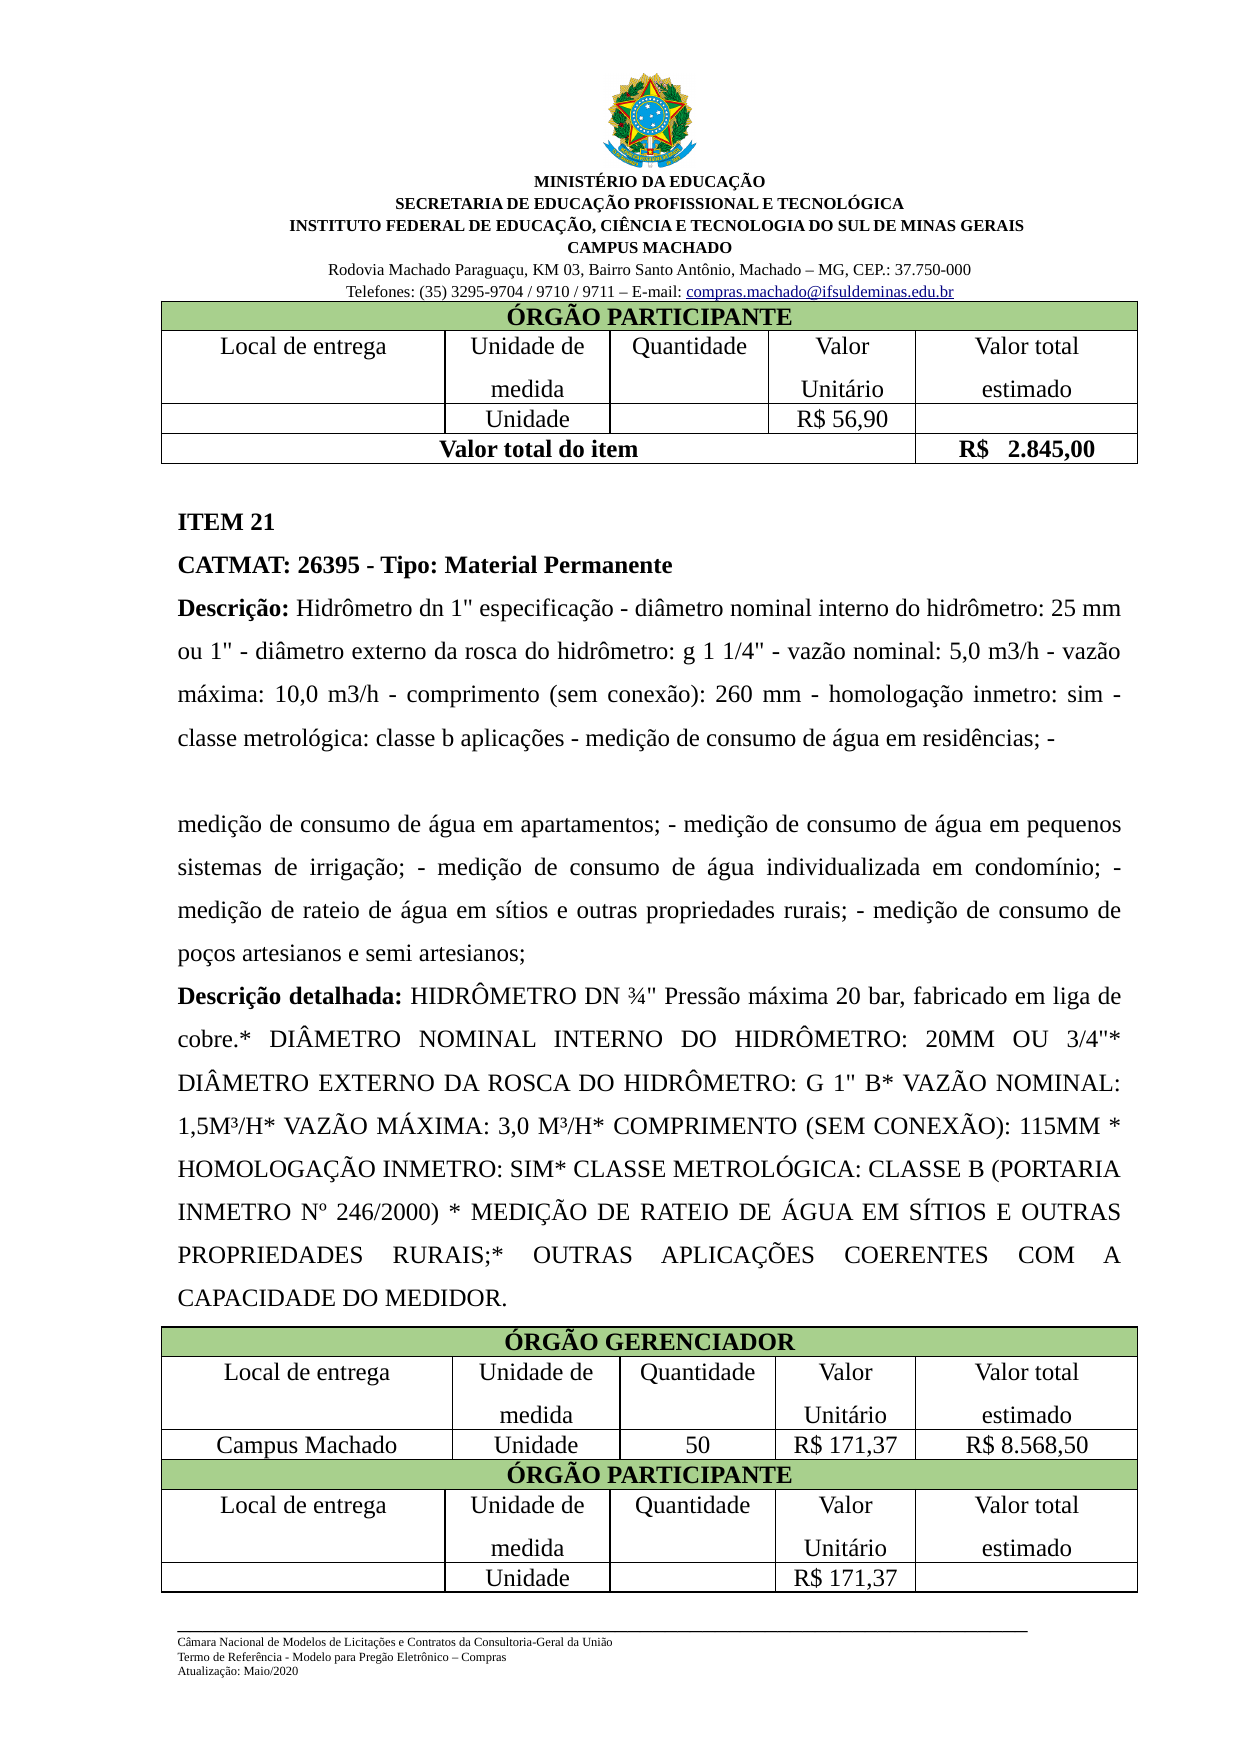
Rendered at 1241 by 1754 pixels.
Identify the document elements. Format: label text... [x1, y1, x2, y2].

table_cell Valor Unitário [776, 1490, 915, 1562]
text Descrição detalhada: HIDRÔMETRO DN ¾" Pressão máxima 20 bar, fabricado em liga de cobre.* DIÂMETRO NOMINAL INTERNO DO HIDRÔMETRO: 20MM OU 3/4"* DIÂMETRO EXTERNO DA ROSCA DO HIDRÔMETRO: G 1" B* VAZÃO NOMINAL: 1,5M³/H* VAZÃO MÁXIMA: 3,0 M³/H* COMPRIMENTO (SEM CONEXÃO): 115MM * HOMOLOGAÇÃO INMETRO: SIM* CLASSE METROLÓGICA: CLASSE B (PORTARIA INMETRO Nº 246/2000) * MEDIÇÃO DE RATEIO DE ÁGUA EM SÍTIOS E OUTRAS PROPRIEDADES RURAIS;* OUTRAS APLICAÇÕES COERENTES COM A CAPACIDADE DO MEDIDOR. [177, 981, 1122, 1312]
table_cell R$ 8.568,50 [916, 1430, 1137, 1459]
text Descrição: Hidrômetro dn 1" especificação - diâmetro nominal interno do hidrômetro: 25 mm ou 1" - diâmetro externo da rosca do hidrômetro: g 1 1/4" - vazão nominal: 5,0 m3/h - vazão máxima: 10,0 m3/h - comprimento (sem conexão): 260 mm - homologação inmetro: sim - classe metrológica: classe b aplicações - medição de consumo de água em residências; - [177, 593, 1122, 751]
table_cell ÓRGÃO PARTICIPANTE [162, 302, 1137, 330]
table_cell Quantidade [611, 331, 768, 403]
picture [603, 73, 697, 168]
text ITEM 21 [177, 507, 1122, 536]
picture [669, 149, 680, 155]
table_cell Local de entrega [162, 331, 444, 403]
text medição de consumo de água em apartamentos; - medição de consumo de água em pequenos sistemas de irrigação; - medição de consumo de água individualizada em condomínio; - medição de rateio de água em sítios e outras propriedades rurais; - medição de consumo de poços artesianos e semi artesianos; [177, 809, 1122, 967]
table_cell Unidade de medida [446, 1490, 609, 1562]
picture [643, 163, 658, 168]
table_cell Valor total estimado [916, 331, 1137, 403]
table_cell Local de entrega [162, 1490, 444, 1562]
table_cell Unidade [446, 1563, 609, 1591]
table_cell Unidade de medida [453, 1357, 619, 1429]
table_cell Local de entrega [162, 1357, 452, 1429]
table_cell R$ 171,37 [776, 1430, 915, 1459]
table_cell [162, 1563, 444, 1591]
table_cell Quantidade [621, 1357, 775, 1429]
table_cell [611, 1563, 775, 1591]
table_cell [916, 404, 1137, 433]
table_cell Quantidade [611, 1490, 775, 1562]
table_cell [611, 404, 768, 433]
table_header ÓRGÃO GERENCIADOR [162, 1328, 1137, 1356]
table_cell ÓRGÃO PARTICIPANTE [162, 1460, 1137, 1489]
table_cell R$ 2.845,00 [916, 434, 1137, 463]
table_cell Valor total estimado [916, 1357, 1137, 1429]
table_cell Unidade [446, 404, 609, 433]
table_cell Valor total estimado [916, 1490, 1137, 1562]
table_cell [162, 404, 444, 433]
table_cell Valor Unitário [769, 331, 915, 403]
text CATMAT: 26395 - Tipo: Material Permanente [177, 550, 1122, 579]
table_cell Valor Unitário [776, 1357, 915, 1429]
table_cell 50 [621, 1430, 775, 1459]
table_cell R$ 171,37 [776, 1563, 915, 1591]
table_cell R$ 56,90 [769, 404, 915, 433]
table_cell Unidade de medida [446, 331, 609, 403]
table_cell Campus Machado [162, 1430, 452, 1459]
table_cell Valor total do item [162, 434, 915, 463]
table_cell Unidade [453, 1430, 619, 1459]
table_cell [916, 1563, 1137, 1591]
